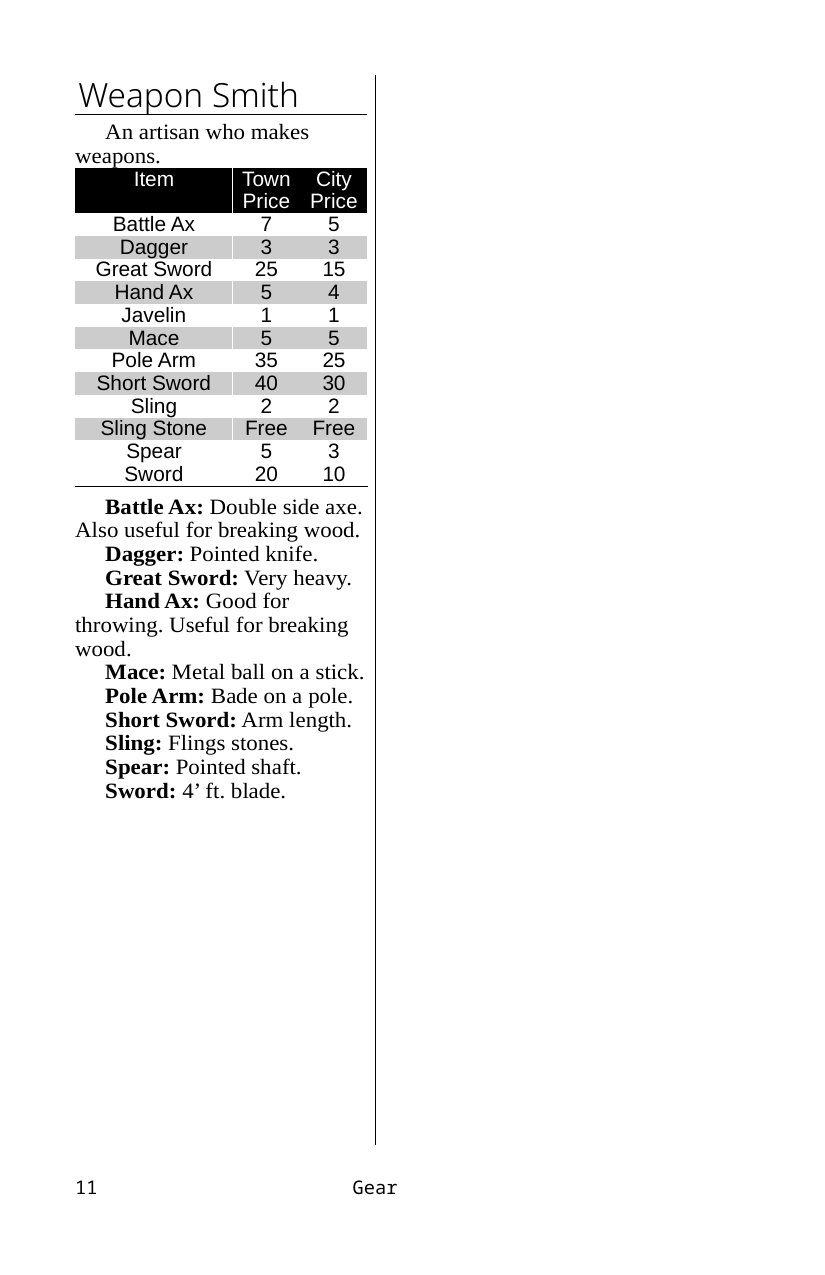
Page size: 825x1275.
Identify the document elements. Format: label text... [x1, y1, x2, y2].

table_cell Sling Stone [75, 418, 232, 440]
table_cell 5 [300, 213, 367, 236]
table_cell 2 [233, 395, 300, 418]
text Battle Ax: Double side axe. Also useful for breaking wood. [75, 495, 367, 543]
table_cell Free [300, 418, 367, 440]
table_cell 5 [233, 327, 300, 349]
table_cell 4 [300, 281, 367, 304]
table_cell 5 [233, 440, 300, 463]
table_cell Sword [75, 463, 232, 486]
table_cell Javelin [75, 304, 232, 327]
table_cell Dagger [75, 236, 232, 259]
table_cell 5 [300, 327, 367, 349]
table_cell Battle Ax [75, 213, 232, 236]
text An artisan who makes weapons. [75, 120, 367, 168]
table_cell Mace [75, 327, 232, 349]
table_cell 7 [233, 213, 300, 236]
table_cell 35 [233, 350, 300, 372]
table_cell Great Sword [75, 259, 232, 281]
table_cell Free [233, 418, 300, 440]
table_header Town Price [233, 168, 300, 213]
subtitle Weapon Smith [75, 75, 367, 114]
table_cell 2 [300, 395, 367, 418]
text Great Sword: Very heavy. [75, 566, 367, 590]
table_cell 25 [300, 350, 367, 372]
text Mace: Metal ball on a stick. [75, 661, 367, 685]
table_cell 30 [300, 372, 367, 395]
text Sling: Flings stones. [75, 732, 367, 756]
table_cell 3 [300, 440, 367, 463]
table_cell Short Sword [75, 372, 232, 395]
table_cell 3 [300, 236, 367, 259]
text Spear: Pointed shaft. [75, 756, 367, 779]
table_cell Hand Ax [75, 281, 232, 304]
table_cell 25 [233, 259, 300, 281]
table_cell 1 [233, 304, 300, 327]
table_cell 5 [233, 281, 300, 304]
text Hand Ax: Good for throwing. Useful for breaking wood. [75, 590, 367, 661]
table_cell 15 [300, 259, 367, 281]
table_cell 20 [233, 463, 300, 486]
table_cell Pole Arm [75, 350, 232, 372]
table_header City Price [300, 168, 367, 213]
table_cell Spear [75, 440, 232, 463]
table_cell 40 [233, 372, 300, 395]
table_cell 1 [300, 304, 367, 327]
text Sword: 4’ ft. blade. [75, 779, 367, 803]
table_cell Sling [75, 395, 232, 418]
table_cell 10 [300, 463, 367, 486]
table_cell 3 [233, 236, 300, 259]
text Short Sword: Arm length. [75, 708, 367, 732]
text Pole Arm: Bade on a pole. [75, 685, 367, 708]
table_header Item [75, 168, 232, 213]
text Dagger: Pointed knife. [75, 543, 367, 566]
